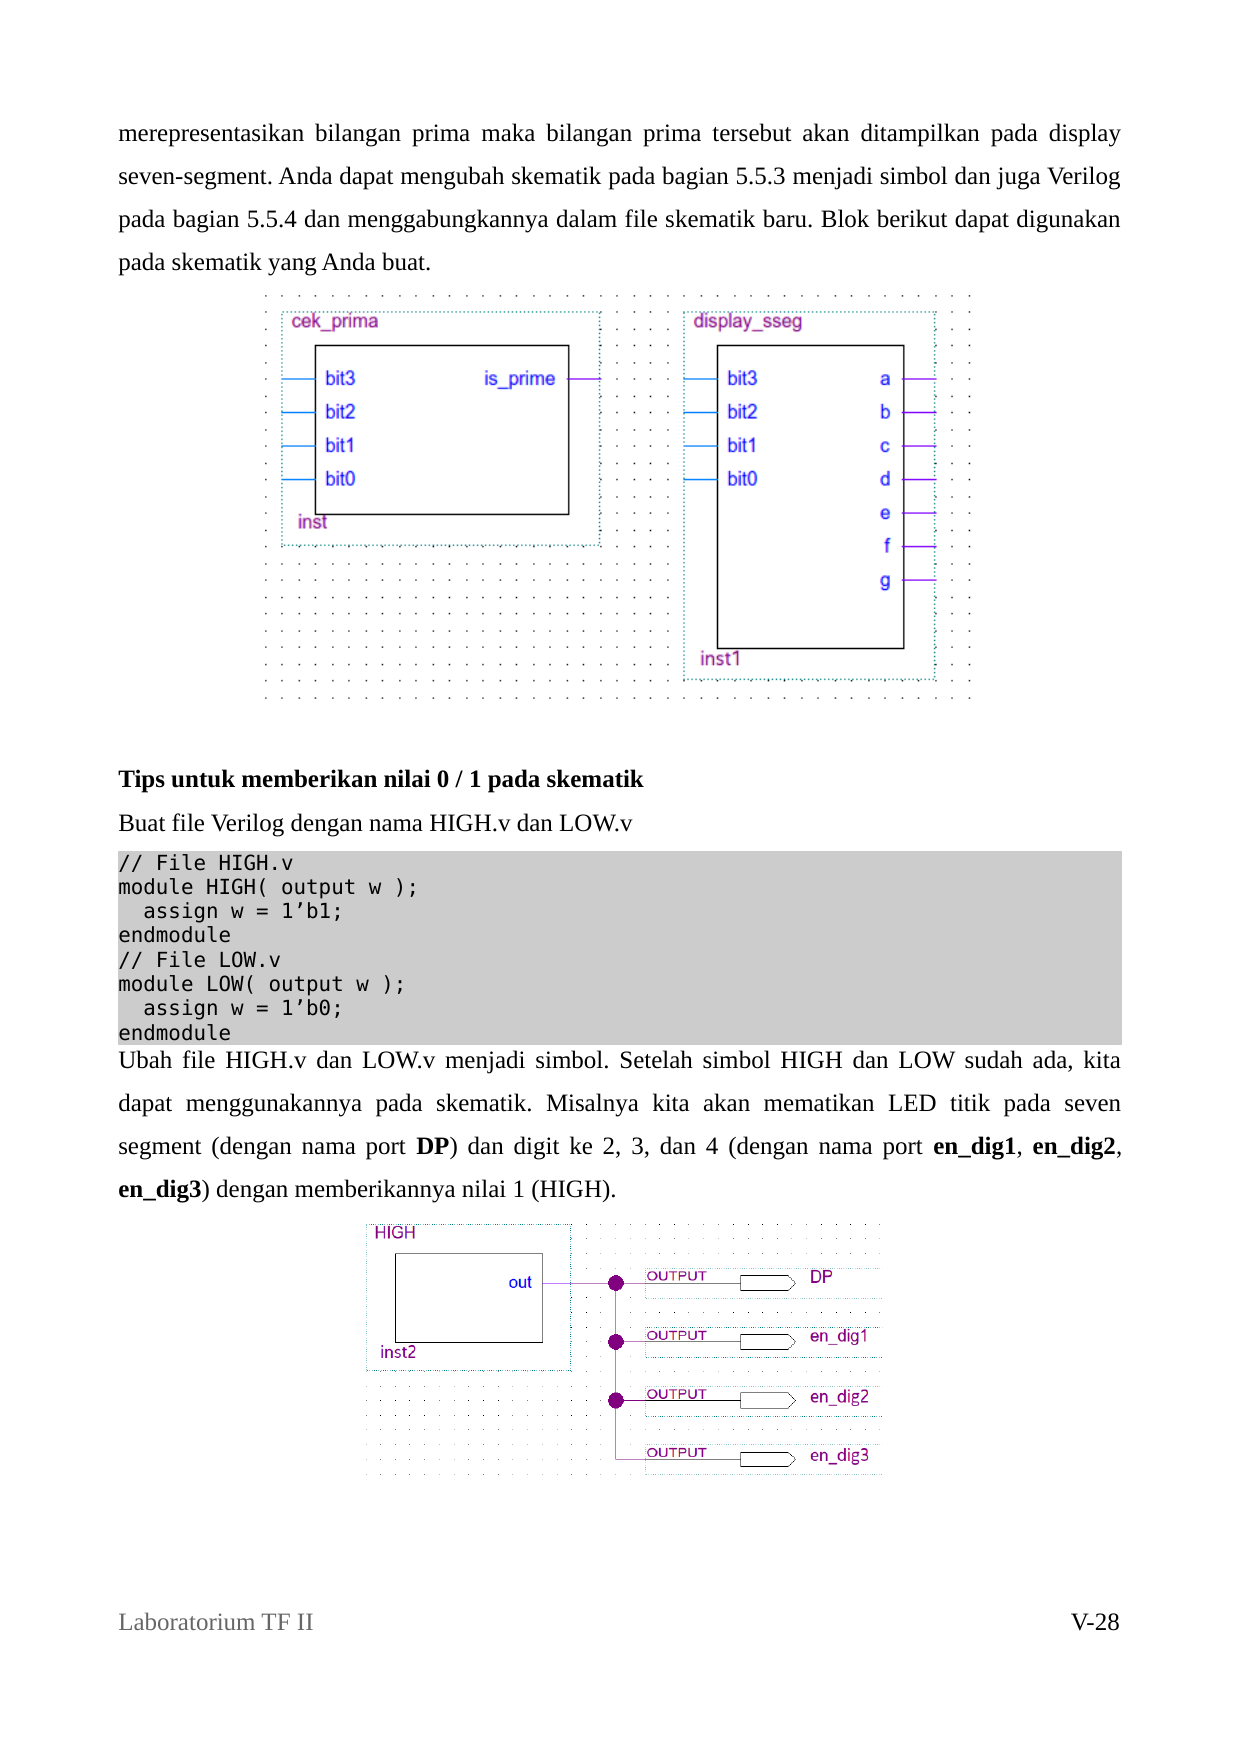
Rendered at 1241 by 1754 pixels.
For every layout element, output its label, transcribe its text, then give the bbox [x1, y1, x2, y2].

text module HIGH( output w ); [118, 875, 1122, 899]
text Buat file Verilog dengan nama HIGH.v dan LOW.v [118, 808, 1122, 836]
text // File LOW.v [118, 948, 1122, 972]
picture [357, 1217, 883, 1487]
text merepresentasikan bilangan prima maka bilangan prima tersebut akan ditampilkan pada display seven-segment. Anda dapat mengubah skematik pada bagian 5.5.3 menjadi simbol dan juga Verilog pada bagian 5.5.4 dan menggabungkannya dalam file skematik baru. Blok berikut dapat digunakan pada skematik yang Anda buat. [118, 118, 1122, 276]
text endmodule [118, 1021, 1122, 1045]
text module LOW( output w ); [118, 972, 1122, 996]
text endmodule [118, 923, 1122, 948]
text // File HIGH.v [118, 851, 1122, 875]
text Ubah file HIGH.v dan LOW.v menjadi simbol. Setelah simbol HIGH dan LOW sudah ada, kita dapat menggunakannya pada skematik. Misalnya kita akan mematikan LED titik pada seven segment (dengan nama port DP) dan digit ke 2, 3, dan 4 (dengan nama port en_dig1, en_dig2, en_dig3) dengan memberikannya nilai 1 (HIGH). [118, 1045, 1122, 1203]
text assign w = 1’b1; [118, 899, 1122, 923]
text assign w = 1’b0; [118, 996, 1122, 1021]
text Tips untuk memberikan nilai 0 / 1 pada skematik [118, 764, 1122, 793]
picture [264, 290, 977, 707]
